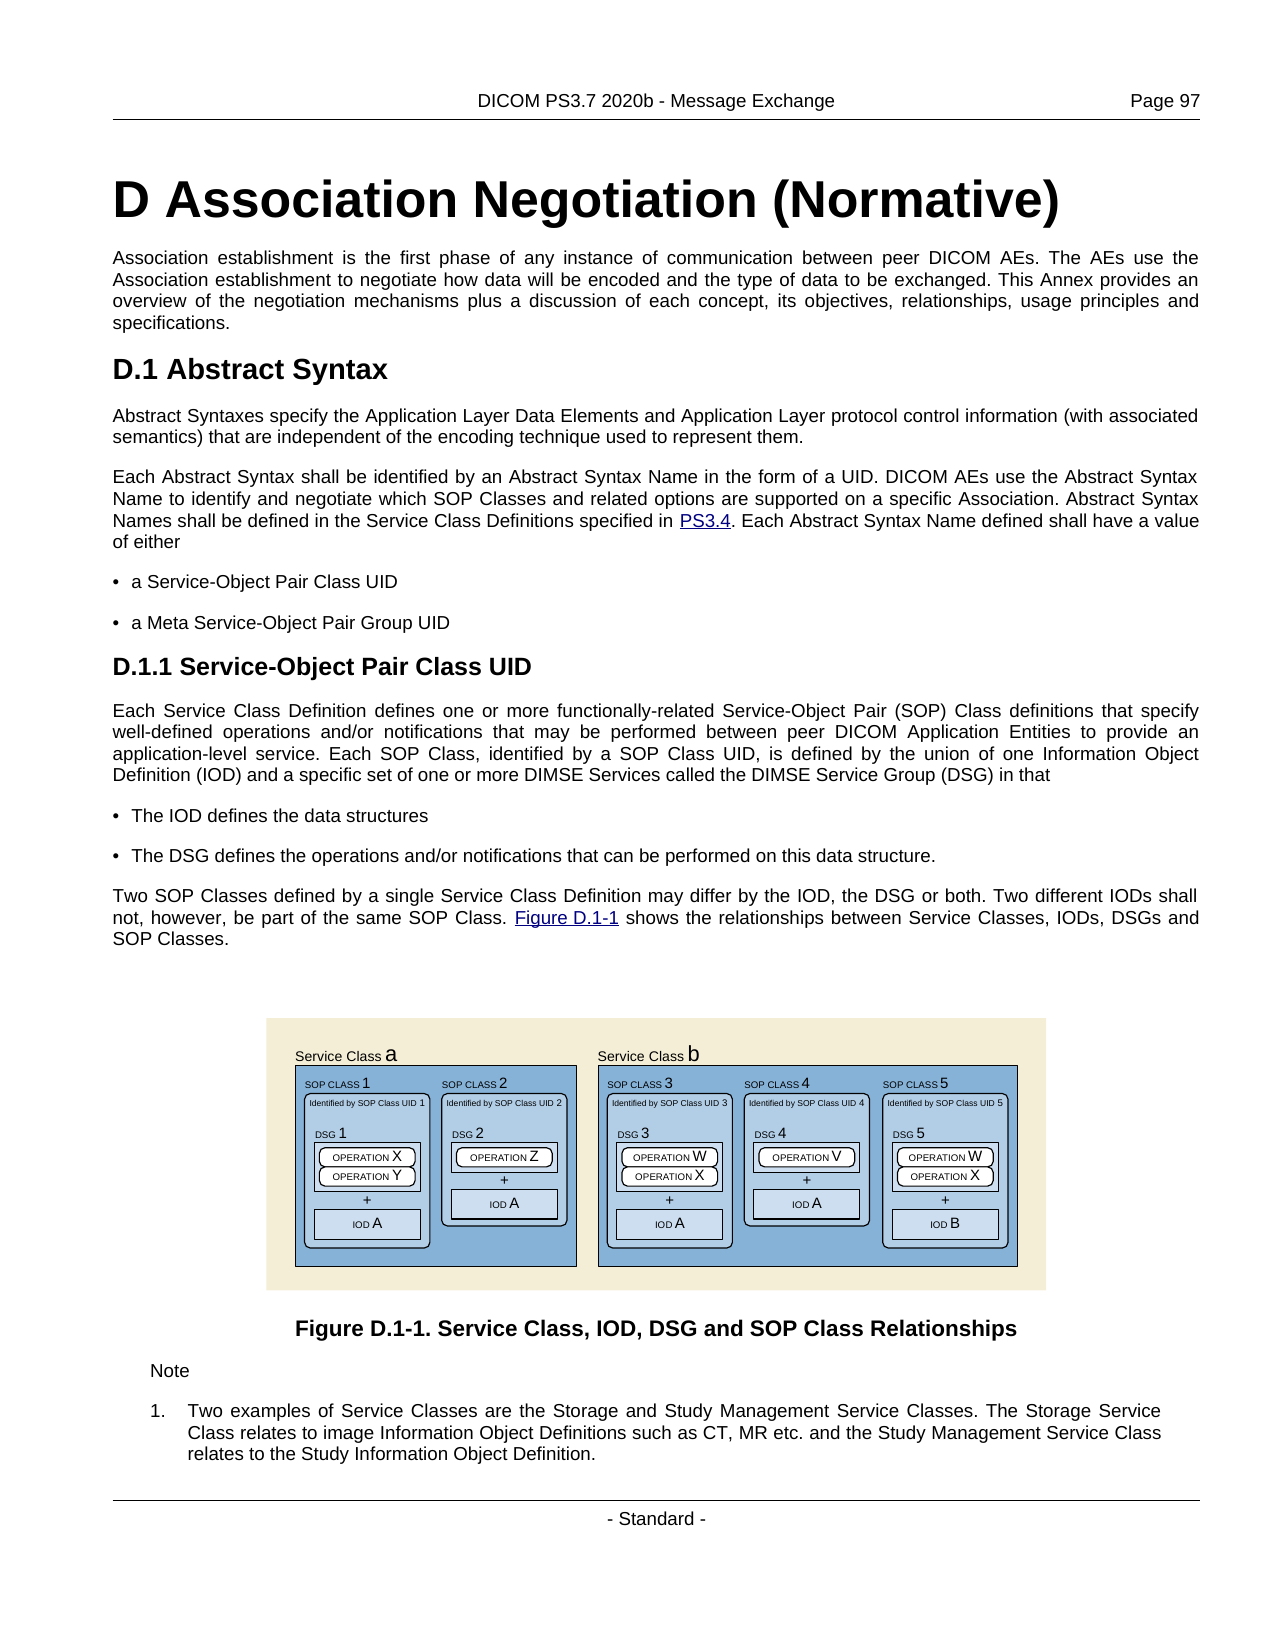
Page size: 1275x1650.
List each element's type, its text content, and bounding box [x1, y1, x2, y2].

text 1. Two examples of Service Classes are the Storage and Study Management Service Classes. The Storage Service Class relates to image Information Object Definitions such as CT, MR etc. and the Study Management Service Class relates to the Study Information Object Definition. [150, 1400, 1162, 1465]
text • a Meta Service-Object Pair Group UID [112, 612, 1200, 633]
text D Association Negotiation (Normative) [112, 169, 1200, 228]
text Figure D.1-1. Service Class, IOD, DSG and SOP Class Relationships [112, 1315, 1200, 1341]
text D.1.1 Service-Object Pair Class UID [112, 652, 1200, 681]
text Association establishment is the first phase of any instance of communication between peer DICOM AEs. The AEs use the Association establishment to negotiate how data will be encoded and the type of data to be exchanged. This Annex provides an overview of the negotiation mechanisms plus a discussion of each concept, its objectives, relationships, usage principles and specifications. [112, 247, 1200, 333]
text Note [150, 1360, 1162, 1381]
text • The DSG defines the operations and/or notifications that can be performed on this data structure. [112, 845, 1200, 866]
text • a Service-Object Pair Class UID [112, 571, 1200, 593]
text Each Abstract Syntax shall be identified by an Abstract Syntax Name in the form of a UID. DICOM AEs use the Abstract Syntax Name to identify and negotiate which SOP Classes and related options are supported on a specific Association. Abstract Syntax Names shall be defined in the Service Class Definitions specified in PS3.4. Each Abstract Syntax Name defined shall have a value of either [112, 466, 1200, 552]
text D.1 Abstract Syntax [112, 352, 1200, 386]
text Each Service Class Definition defines one or more functionally-related Service-Object Pair (SOP) Class definitions that specify well-defined operations and/or notifications that may be performed between peer DICOM Application Entities to provide an application-level service. Each SOP Class, identified by a SOP Class UID, is defined by the union of one Information Object Definition (IOD) and a specific set of one or more DIMSE Services called the DIMSE Service Group (DSG) in that [112, 699, 1200, 786]
text Two SOP Classes defined by a single Service Class Definition may differ by the IOD, the DSG or both. Two different IODs shall not, however, be part of the same SOP Class. Figure D.1-1 shows the relationships between Service Classes, IODs, DSGs and SOP Classes. [112, 885, 1200, 950]
text • The IOD defines the data structures [112, 804, 1200, 826]
text Abstract Syntaxes specify the Application Layer Data Elements and Application Layer protocol control information (with associated semantics) that are independent of the encoding technique used to represent them. [112, 404, 1200, 447]
